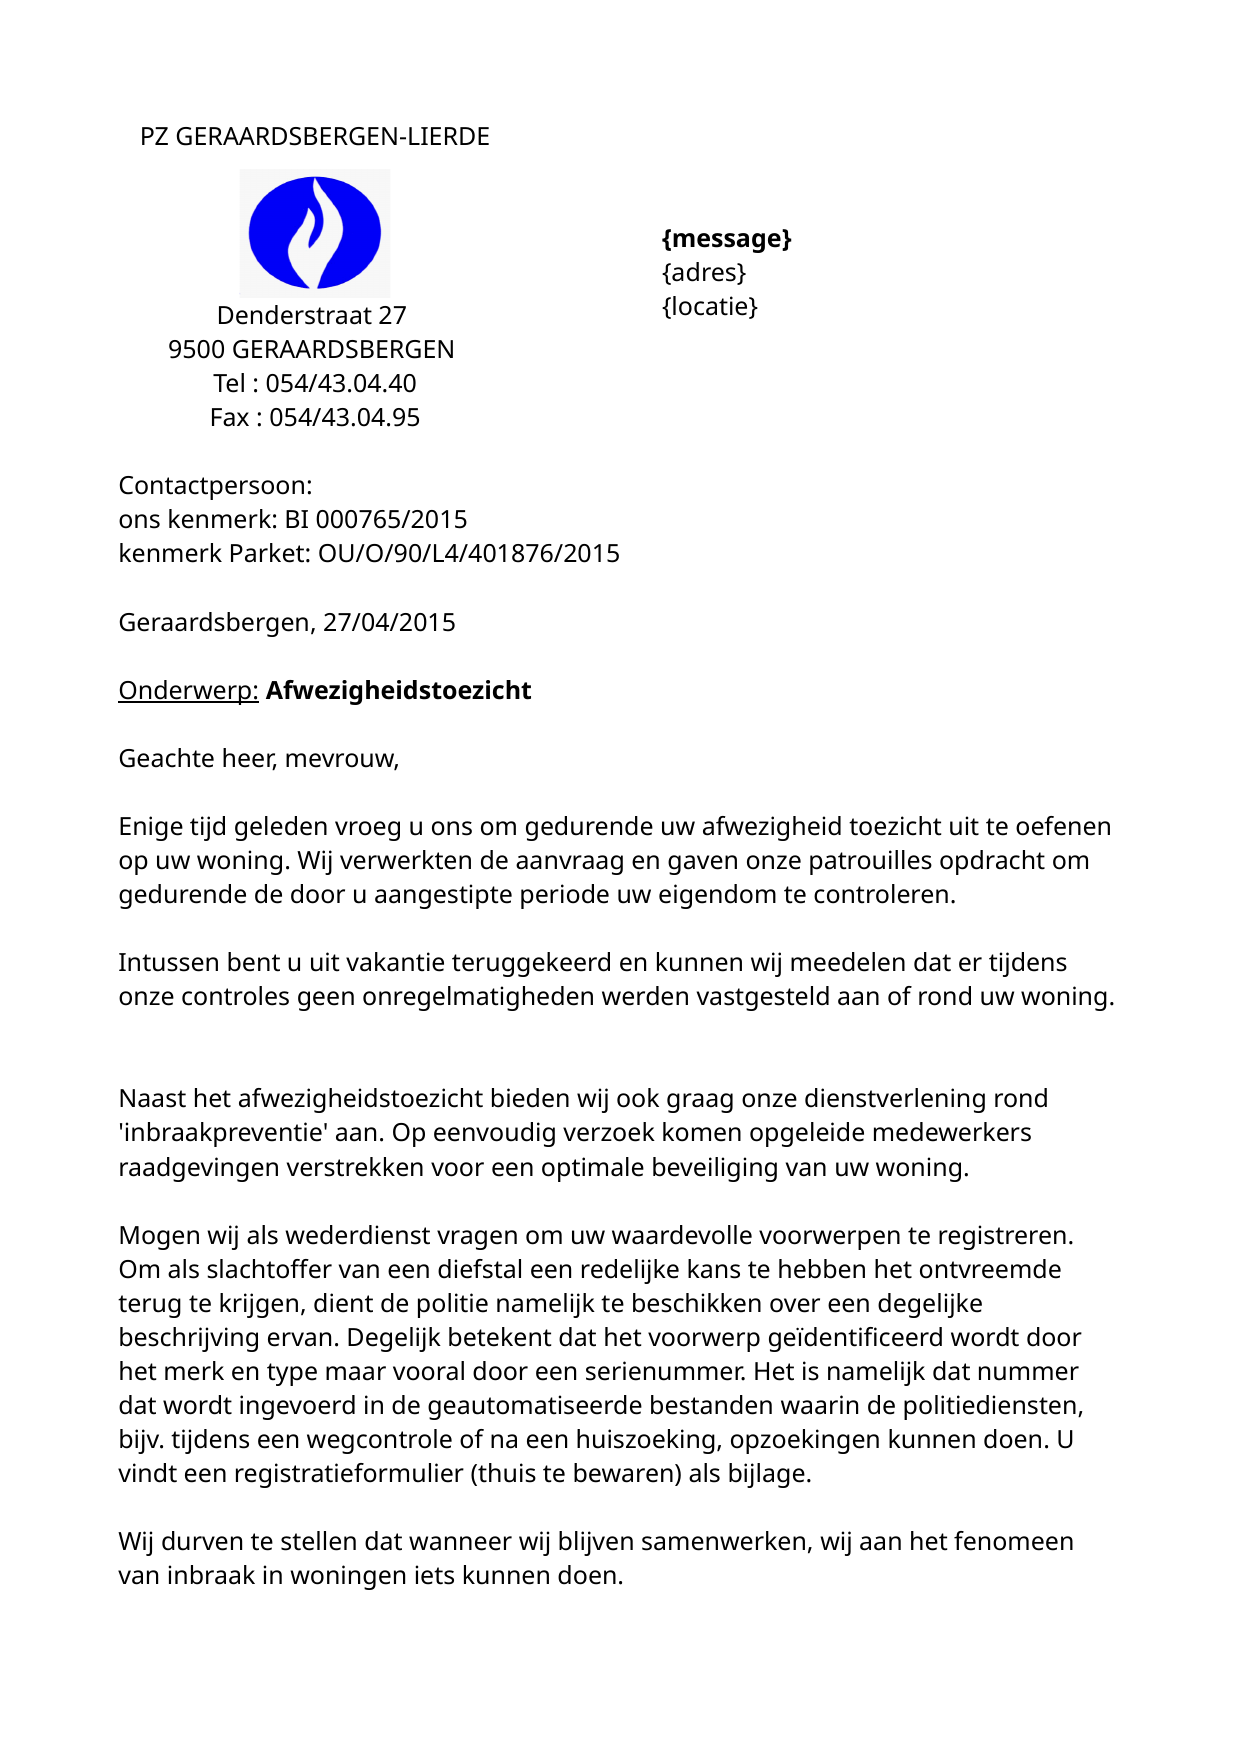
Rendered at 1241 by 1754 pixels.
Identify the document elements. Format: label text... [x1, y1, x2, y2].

table_header {message} {adres} {locatie} [662, 118, 1123, 434]
text Onderwerp: Afwezigheidstoezicht [118, 672, 1122, 706]
text Wij durven te stellen dat wanneer wij blijven samenwerken, wij aan het fenomeen van inbraak in woningen iets kunnen doen. [118, 1524, 1122, 1626]
table_header [512, 118, 662, 434]
picture [239, 169, 391, 298]
text ons kenmerk: BI 000765/2015 [118, 502, 1181, 536]
text kenmerk Parket: OU/O/90/L4/401876/2015 [118, 536, 1181, 570]
table_header PZ GERAARDSBERGEN-LIERDE Denderstraat 27 9500 GERAARDSBERGEN Tel : 054/43.04.40 Fax : 054/43.04.95 [118, 118, 512, 434]
text Geraardsbergen, 27/04/2015 [118, 604, 1181, 638]
text Geachte heer, mevrouw, [118, 740, 1122, 774]
text Mogen wij als wederdienst vragen om uw waardevolle voorwerpen te registreren. Om als slachtoffer van een diefstal een redelijke kans te hebben het ontvreemde terug te krijgen, dient de politie namelijk te beschikken over een degelijke beschrijving ervan. Degelijk betekent dat het voorwerp geïdentificeerd wordt door het merk en type maar vooral door een serienummer. Het is namelijk dat nummer dat wordt ingevoerd in de geautomatiseerde bestanden waarin de politiediensten, bijv. tijdens een wegcontrole of na een huiszoeking, opzoekingen kunnen doen. U vindt een registratieformulier (thuis te bewaren) als bijlage. [118, 1217, 1122, 1490]
text Contactpersoon: [118, 434, 1181, 502]
text Enige tijd geleden vroeg u ons om gedurende uw afwezigheid toezicht uit te oefenen op uw woning. Wij verwerkten de aanvraag en gaven onze patrouilles opdracht om gedurende de door u aangestipte periode uw eigendom te controleren. Intussen bent u uit vakantie teruggekeerd en kunnen wij meedelen dat er tijdens onze controles geen onregelmatigheden werden vastgesteld aan of rond uw woning. Naast het afwezigheidstoezicht bieden wij ook graag onze dienstverlening rond 'inbraakpreventie' aan. Op eenvoudig verzoek komen opgeleide medewerkers raadgevingen verstrekken voor een optimale beveiliging van uw woning. [118, 774, 1122, 1183]
